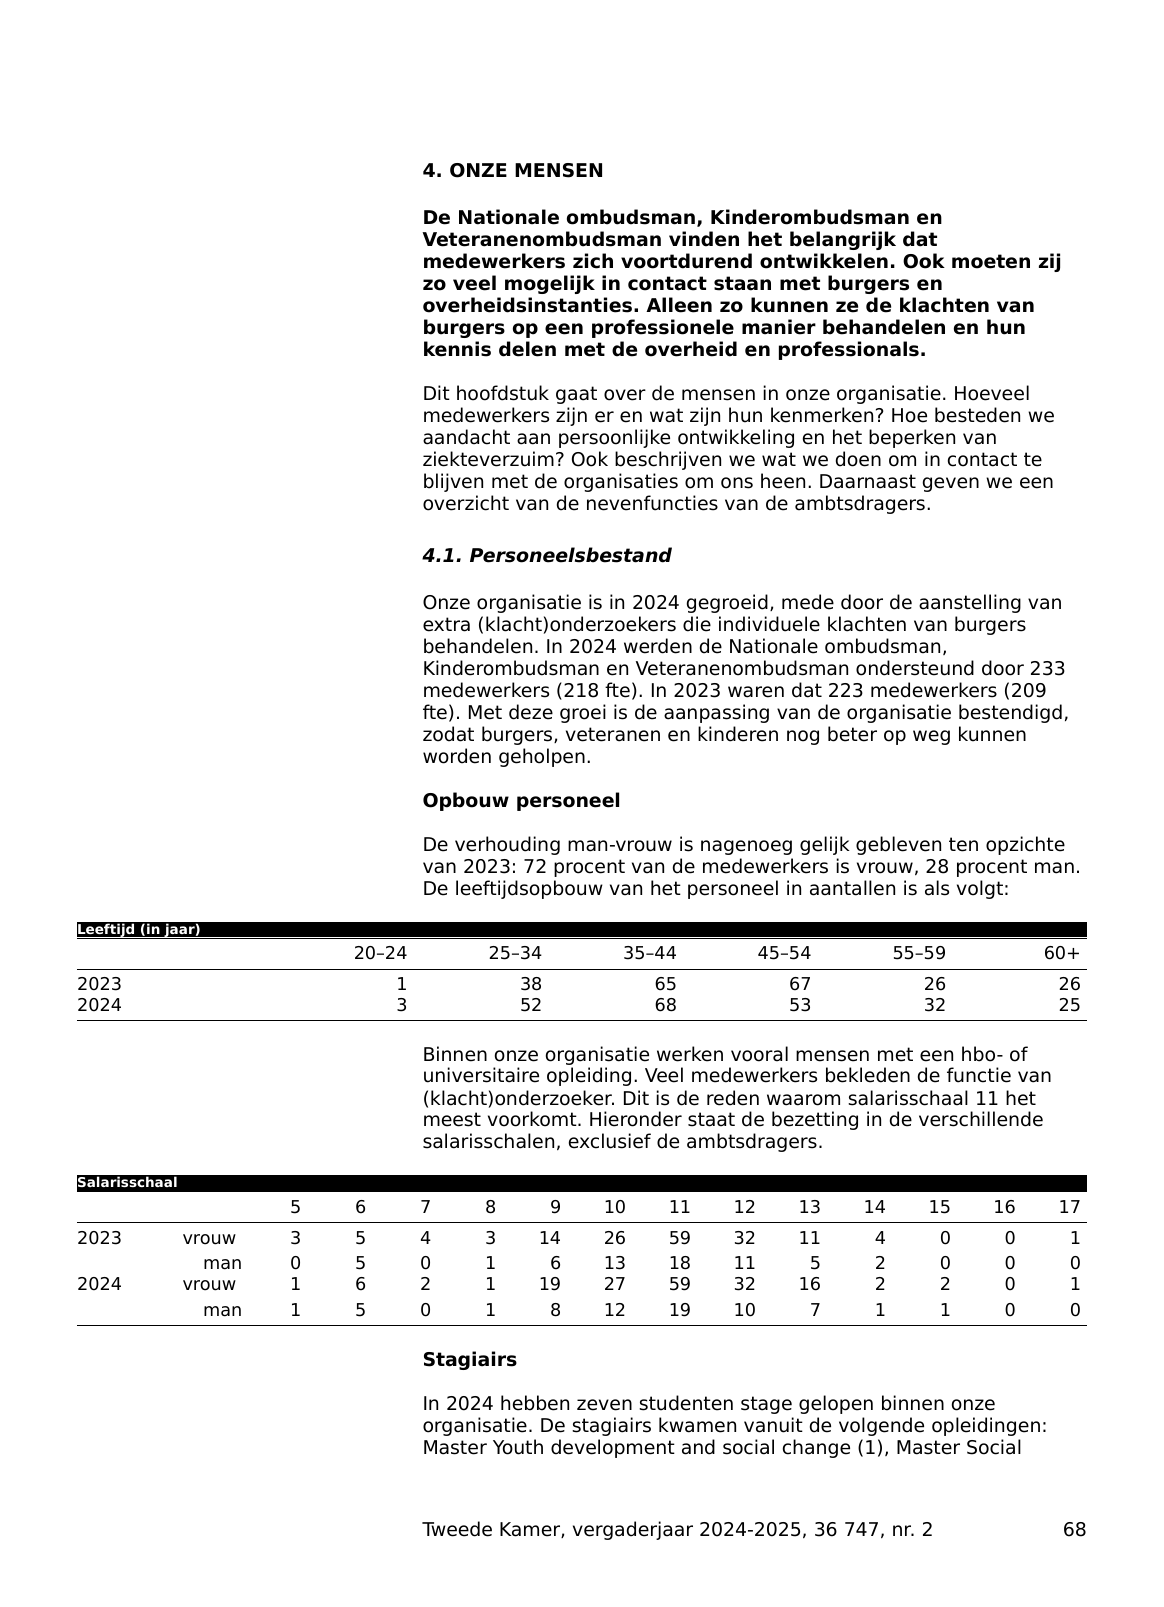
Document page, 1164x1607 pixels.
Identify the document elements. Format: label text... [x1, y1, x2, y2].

table_cell 52 [413, 995, 548, 1020]
table_cell 2024 [77, 995, 279, 1020]
table_cell 1 [1021, 1274, 1087, 1299]
text Onze organisatie is in 2024 gegroeid, mede door de aanstelling van extra (klacht)onderzoekers die individuele klachten van burgers behandelen. In 2024 werden de Nationale ombudsman, Kinderombudsman en Veteranenombudsman ondersteund door 233 medewerkers (218 fte). In 2023 waren dat 223 medewerkers (209 fte). Met deze groei is de aanpassing van de organisatie bestendigd, zodat burgers, veteranen en kinderen nog beter op weg kunnen worden geholpen. [422, 592, 1087, 768]
table_cell 45–54 [683, 939, 817, 968]
table_cell 19 [632, 1299, 697, 1325]
table_cell 9 [502, 1192, 567, 1222]
table_cell 1 [892, 1299, 957, 1325]
table_cell 1 [1021, 1223, 1087, 1248]
table_header Salarisschaal [77, 1175, 1087, 1191]
table_cell 2 [827, 1248, 892, 1274]
table_cell 0 [242, 1248, 307, 1274]
table_cell 55–59 [817, 939, 952, 968]
table_cell 11 [632, 1192, 697, 1222]
table_cell 8 [437, 1192, 502, 1222]
table_cell 0 [1021, 1248, 1087, 1274]
table_cell [77, 1192, 242, 1222]
table_cell 5 [762, 1248, 827, 1274]
table_cell 4 [372, 1223, 437, 1248]
table_cell 1 [437, 1299, 502, 1325]
table_cell 59 [632, 1223, 697, 1248]
table_cell 3 [242, 1223, 307, 1248]
text Dit hoofdstuk gaat over de mensen in onze organisatie. Hoeveel medewerkers zijn er en wat zijn hun kenmerken? Hoe besteden we aandacht aan persoonlijke ontwikkeling en het beperken van ziekteverzuim? Ook beschrijven we wat we doen om in contact te blijven met de organisaties om ons heen. Daarnaast geven we een overzicht van de nevenfuncties van de ambtsdragers. [422, 383, 1087, 515]
table_cell 60+ [952, 939, 1087, 968]
table_cell 0 [957, 1223, 1021, 1248]
table_cell 2 [827, 1274, 892, 1299]
table_cell 26 [952, 970, 1087, 995]
table_cell 10 [567, 1192, 632, 1222]
table_cell [77, 939, 279, 968]
table_cell 12 [697, 1192, 762, 1222]
table_cell 17 [1021, 1192, 1087, 1222]
table_cell 26 [817, 970, 952, 995]
text De Nationale ombudsman, Kinderombudsman en Veteranenombudsman vinden het belangrijk dat medewerkers zich voortdurend ontwikkelen. Ook moeten zij zo veel mogelijk in contact staan met burgers en overheidsinstanties. Alleen zo kunnen ze de klachten van burgers op een professionele manier behandelen en hun kennis delen met de overheid en professionals. [422, 207, 1087, 361]
table_cell 3 [437, 1223, 502, 1248]
table_cell 15 [892, 1192, 957, 1222]
table_cell 5 [307, 1299, 372, 1325]
table_cell 2 [372, 1274, 437, 1299]
table_cell 2 [892, 1274, 957, 1299]
table_cell 3 [279, 995, 413, 1020]
table_cell 65 [548, 970, 683, 995]
table_cell man [159, 1299, 242, 1325]
table_cell 5 [242, 1192, 307, 1222]
table_cell 7 [762, 1299, 827, 1325]
table_cell 38 [413, 970, 548, 995]
text In 2024 hebben zeven studenten stage gelopen binnen onze organisatie. De stagiairs kwamen vanuit de volgende opleidingen: Master Youth development and social change (1), Master Social [422, 1393, 1087, 1459]
table_cell 12 [567, 1299, 632, 1325]
table_cell 68 [548, 995, 683, 1020]
table_cell 53 [683, 995, 817, 1020]
table_cell 13 [762, 1192, 827, 1222]
table_cell 1 [827, 1299, 892, 1325]
table_cell 18 [632, 1248, 697, 1274]
table_cell 2023 [77, 970, 279, 995]
table_cell 5 [307, 1248, 372, 1274]
table_cell 25–34 [413, 939, 548, 968]
table_cell 8 [502, 1299, 567, 1325]
table_cell 20–24 [279, 939, 413, 968]
table_cell 1 [242, 1274, 307, 1299]
table_cell 0 [892, 1223, 957, 1248]
table_cell 35–44 [548, 939, 683, 968]
table_cell 1 [279, 970, 413, 995]
table_cell 1 [437, 1274, 502, 1299]
table_cell 2024 [77, 1274, 159, 1325]
table_cell vrouw [159, 1274, 242, 1299]
table_cell 25 [952, 995, 1087, 1020]
table_cell 32 [817, 995, 952, 1020]
table_cell 0 [372, 1299, 437, 1325]
table_cell 32 [697, 1223, 762, 1248]
table_cell 26 [567, 1223, 632, 1248]
table_cell 2023 [77, 1223, 159, 1274]
table_cell 19 [502, 1274, 567, 1299]
subtitle 4.1. Personeelsbestand [422, 545, 1087, 567]
table_cell 14 [827, 1192, 892, 1222]
table_cell man [159, 1248, 242, 1274]
table_cell 0 [892, 1248, 957, 1274]
subtitle Opbouw personeel [422, 790, 1087, 812]
table_cell 0 [1021, 1299, 1087, 1325]
table_cell 7 [372, 1192, 437, 1222]
table_cell 0 [957, 1274, 1021, 1299]
table_cell vrouw [159, 1223, 242, 1248]
table_cell 59 [632, 1274, 697, 1299]
subtitle Stagiairs [422, 1348, 1087, 1371]
table_cell 27 [567, 1274, 632, 1299]
table_cell 1 [437, 1248, 502, 1274]
table_cell 6 [307, 1192, 372, 1222]
table_cell 6 [502, 1248, 567, 1274]
table_cell 67 [683, 970, 817, 995]
table_cell 13 [567, 1248, 632, 1274]
text Binnen onze organisatie werken vooral mensen met een hbo- of universitaire opleiding. Veel medewerkers bekleden de functie van (klacht)onderzoeker. Dit is de reden waarom salarisschaal 11 het meest voorkomt. Hieronder staat de bezetting in de verschillende salarisschalen, exclusief de ambtsdragers. [422, 1043, 1087, 1153]
table_cell 11 [762, 1223, 827, 1248]
table_cell 16 [762, 1274, 827, 1299]
table_cell 14 [502, 1223, 567, 1248]
table_cell 6 [307, 1274, 372, 1299]
table_cell 5 [307, 1223, 372, 1248]
table_cell 10 [697, 1299, 762, 1325]
subtitle 4. ONZE MENSEN [422, 160, 1087, 182]
table_cell 11 [697, 1248, 762, 1274]
table_cell 0 [957, 1299, 1021, 1325]
table_cell 1 [242, 1299, 307, 1325]
table_cell 0 [957, 1248, 1021, 1274]
table_header Leeftijd (in jaar) [77, 922, 1087, 937]
text De verhouding man-vrouw is nagenoeg gelijk gebleven ten opzichte van 2023: 72 procent van de medewerkers is vrouw, 28 procent man. De leeftijdsopbouw van het personeel in aantallen is als volgt: [422, 834, 1087, 900]
table_cell 32 [697, 1274, 762, 1299]
table_cell 4 [827, 1223, 892, 1248]
table_cell 0 [372, 1248, 437, 1274]
table_cell 16 [957, 1192, 1021, 1222]
